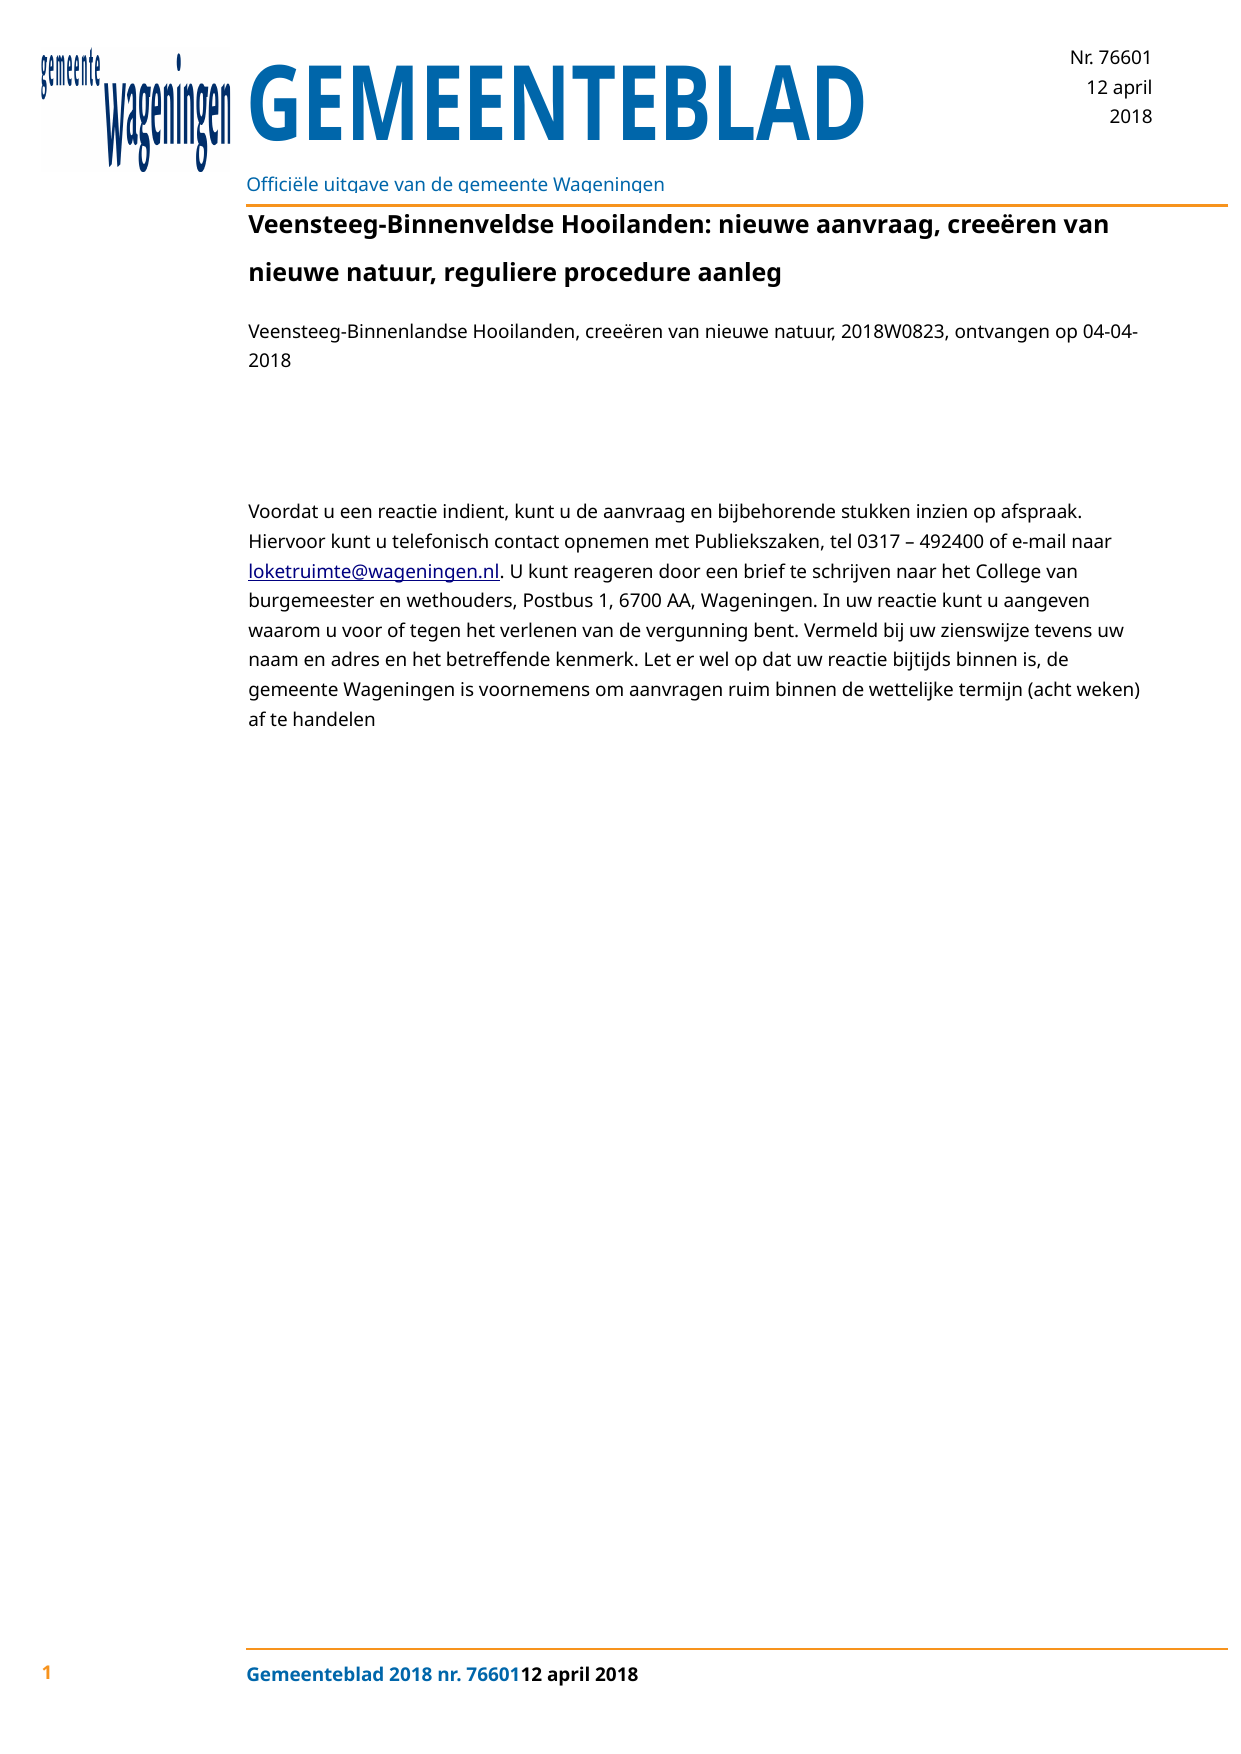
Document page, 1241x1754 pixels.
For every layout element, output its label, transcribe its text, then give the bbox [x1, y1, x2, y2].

text Veensteeg-Binnenveldse Hooilanden: nieuwe aanvraag, creeëren van nieuwe natuur, reguliere procedure aanleg [248, 207, 1152, 288]
text Veensteeg-Binnenlandse Hooilanden, creeëren van nieuwe natuur, 2018W0823, ontvangen op 04-04-2018 [248, 318, 1152, 373]
picture [41, 47, 231, 172]
text Voordat u een reactie indient, kunt u de aanvraag en bijbehorende stukken inzien op afspraak. Hiervoor kunt u telefonisch contact opnemen met Publiekszaken, tel 0317 – 492400 of e-mail naar loketruimte@wageningen.nl. U kunt reageren door een brief te schrijven naar het College van burgemeester en wethouders, Postbus 1, 6700 AA, Wageningen. In uw reactie kunt u aangeven waarom u voor of tegen het verlenen van de vergunning bent. Vermeld bij uw zienswijze tevens uw naam en adres en het betreffende kenmerk. Let er wel op dat uw reactie bijtijds binnen is, de gemeente Wageningen is voornemens om aanvragen ruim binnen de wettelijke termijn (acht weken) af te handelen [248, 499, 1152, 732]
